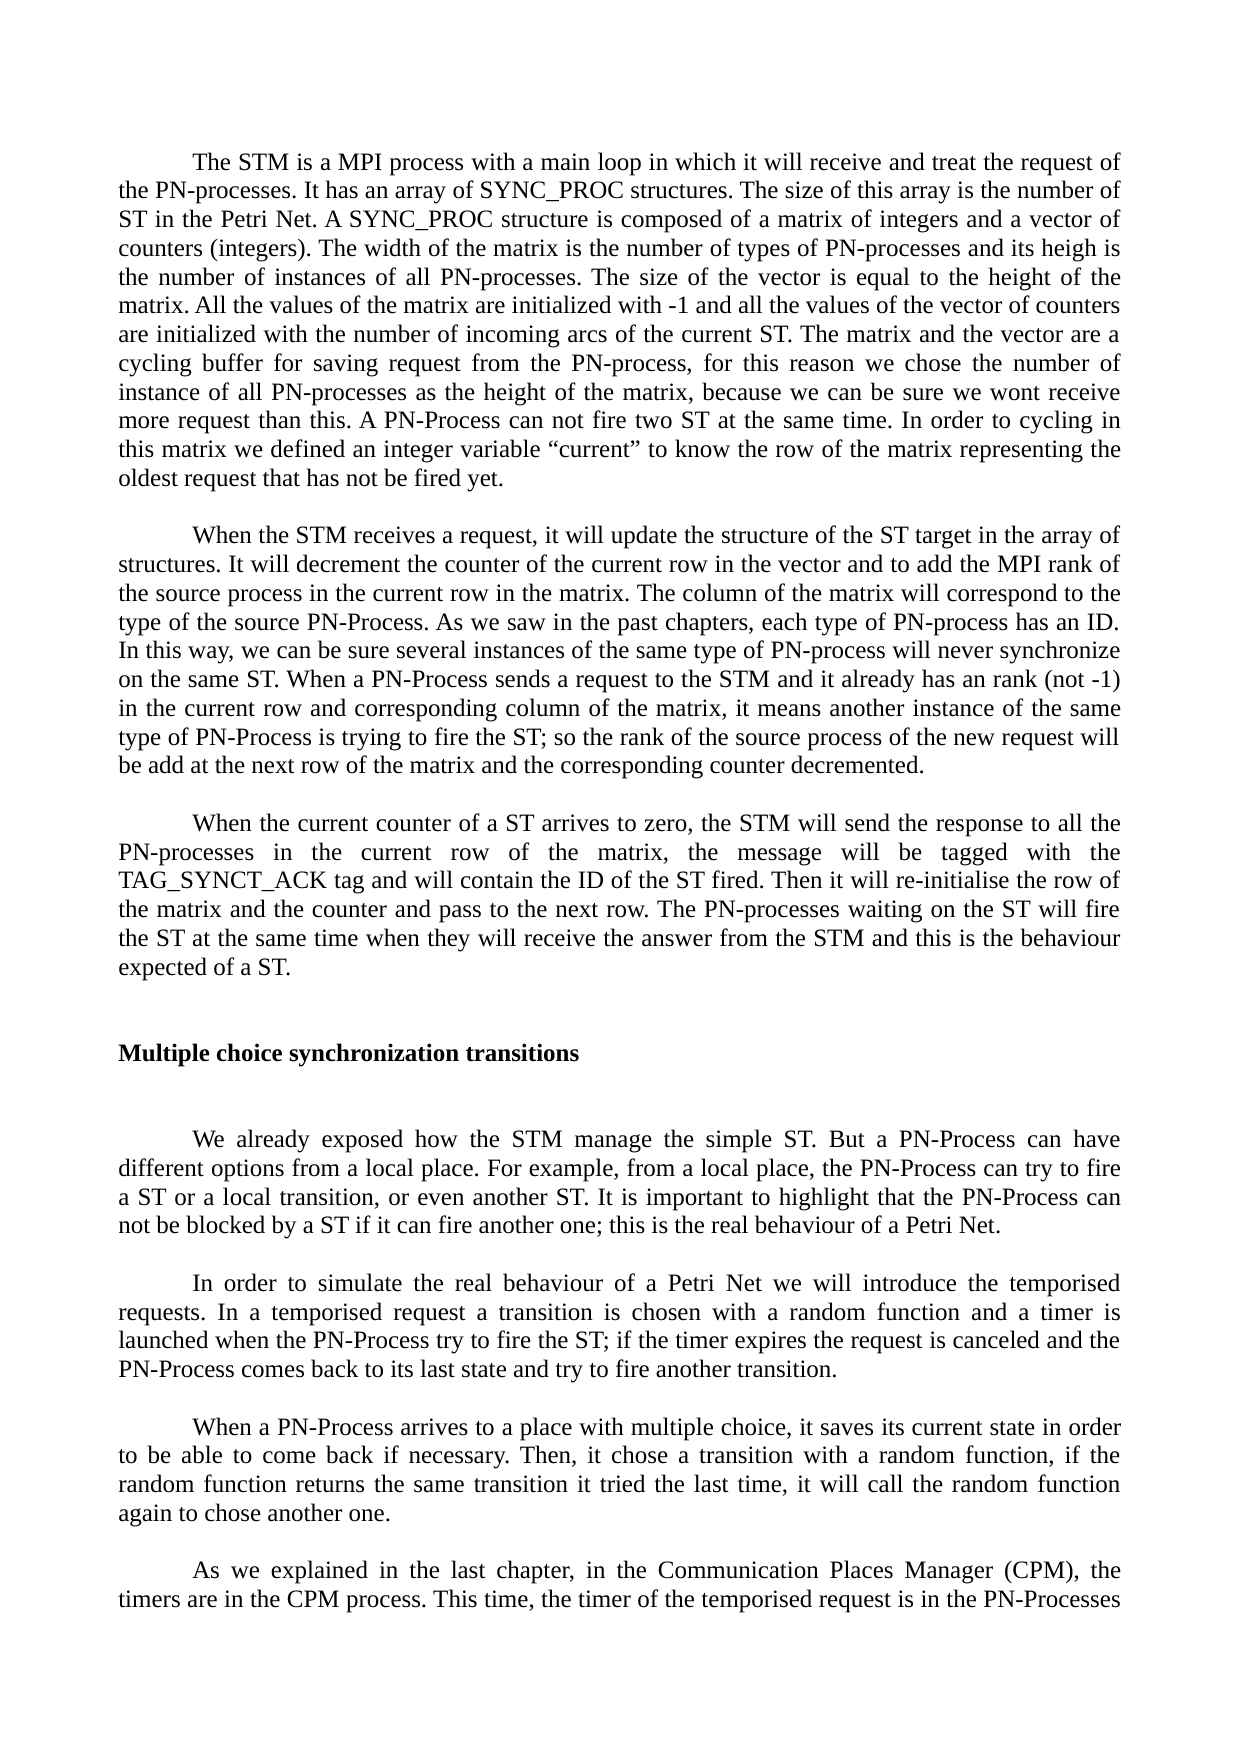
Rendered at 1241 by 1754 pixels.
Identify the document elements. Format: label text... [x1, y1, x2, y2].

text When a PN-Process arrives to a place with multiple choice, it saves its current state in order to be able to come back if necessary. Then, it chose a transition with a random function, if the random function returns the same transition it tried the last time, it will call the random function again to chose another one. [118, 1412, 1122, 1527]
text In order to simulate the real behaviour of a Petri Net we will introduce the temporised requests. In a temporised request a transition is chosen with a random function and a timer is launched when the PN-Process try to fire the ST; if the timer expires the request is canceled and the PN-Process comes back to its last state and try to fire another transition. [118, 1268, 1122, 1383]
text When the STM receives a request, it will update the structure of the ST target in the array of structures. It will decrement the counter of the current row in the vector and to add the MPI rank of the source process in the current row in the matrix. The column of the matrix will correspond to the type of the source PN-Process. As we saw in the past chapters, each type of PN-process has an ID. In this way, we can be sure several instances of the same type of PN-process will never synchronize on the same ST. When a PN-Process sends a request to the STM and it already has an rank (not -1) in the current row and corresponding column of the matrix, it means another instance of the same type of PN-Process is trying to fire the ST; so the rank of the source process of the new request will be add at the next row of the matrix and the corresponding counter decremented. [118, 521, 1122, 779]
text As we explained in the last chapter, in the Communication Places Manager (CPM), the timers are in the CPM process. This time, the timer of the temporised request is in the PN-Processes [118, 1556, 1122, 1613]
text When the current counter of a ST arrives to zero, the STM will send the response to all the PN-processes in the current row of the matrix, the message will be tagged with the TAG_SYNCT_ACK tag and will contain the ID of the ST fired. Then it will re-initialise the row of the matrix and the counter and pass to the next row. The PN-processes waiting on the ST will fire the ST at the same time when they will receive the answer from the STM and this is the behaviour expected of a ST. [118, 808, 1122, 981]
text Multiple choice synchronization transitions [118, 1038, 1122, 1067]
text We already exposed how the STM manage the simple ST. But a PN-Process can have different options from a local place. For example, from a local place, the PN-Process can try to fire a ST or a local transition, or even another ST. It is important to highlight that the PN-Process can not be blocked by a ST if it can fire another one; this is the real behaviour of a Petri Net. [118, 1124, 1122, 1239]
text The STM is a MPI process with a main loop in which it will receive and treat the request of the PN-processes. It has an array of SYNC_PROC structures. The size of this array is the number of ST in the Petri Net. A SYNC_PROC structure is composed of a matrix of integers and a vector of counters (integers). The width of the matrix is the number of types of PN-processes and its heigh is the number of instances of all PN-processes. The size of the vector is equal to the height of the matrix. All the values of the matrix are initialized with -1 and all the values of the vector of counters are initialized with the number of incoming arcs of the current ST. The matrix and the vector are a cycling buffer for saving request from the PN-process, for this reason we chose the number of instance of all PN-processes as the height of the matrix, because we can be sure we wont receive more request than this. A PN-Process can not fire two ST at the same time. In order to cycling in this matrix we defined an integer variable “current” to know the row of the matrix representing the oldest request that has not be fired yet. [118, 147, 1122, 492]
